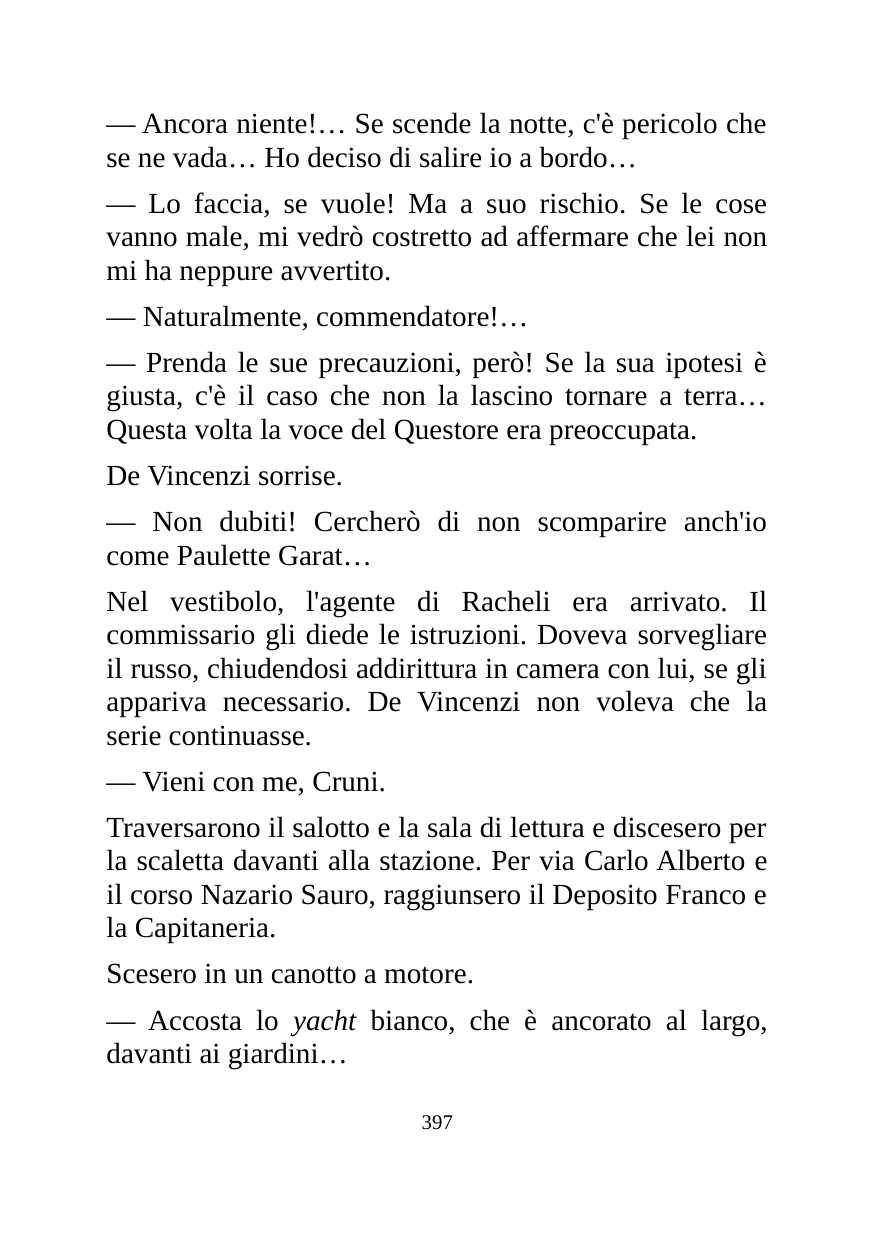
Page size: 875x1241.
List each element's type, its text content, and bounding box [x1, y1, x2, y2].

text Scesero in un canotto a motore. [106, 957, 768, 990]
text Traversarono il salotto e la sala di lettura e discesero per la scaletta davanti alla stazione. Per via Carlo Alberto e il corso Nazario Sauro, raggiunsero il Deposito Franco e la Capitaneria. [106, 810, 768, 944]
text — Naturalmente, commendatore!… [106, 299, 768, 332]
text — Ancora niente!… Se scende la notte, c'è pericolo che se ne vada… Ho deciso di salire io a bordo… [106, 106, 768, 173]
text — Accosta lo yacht bianco, che è ancorato al largo, davanti ai giardini… [106, 1003, 768, 1070]
text De Vincenzi sorrise. [106, 458, 768, 492]
text — Lo faccia, se vuole! Ma a suo rischio. Se le cose vanno male, mi vedrò costretto ad affermare che lei non mi ha neppure avvertito. [106, 186, 768, 286]
text — Vieni con me, Cruni. [106, 764, 768, 797]
text Nel vestibolo, l'agente di Racheli era arrivato. Il commissario gli diede le istruzioni. Doveva sorvegliare il russo, chiudendosi addirittura in camera con lui, se gli appariva necessario. De Vincenzi non voleva che la serie continuasse. [106, 584, 768, 751]
text — Prenda le sue precauzioni, però! Se la sua ipotesi è giusta, c'è il caso che non la lascino tornare a terra… Questa volta la voce del Questore era preoccupata. [106, 345, 768, 446]
text — Non dubiti! Cercherò di non scomparire anch'io come Paulette Garat… [106, 504, 768, 571]
